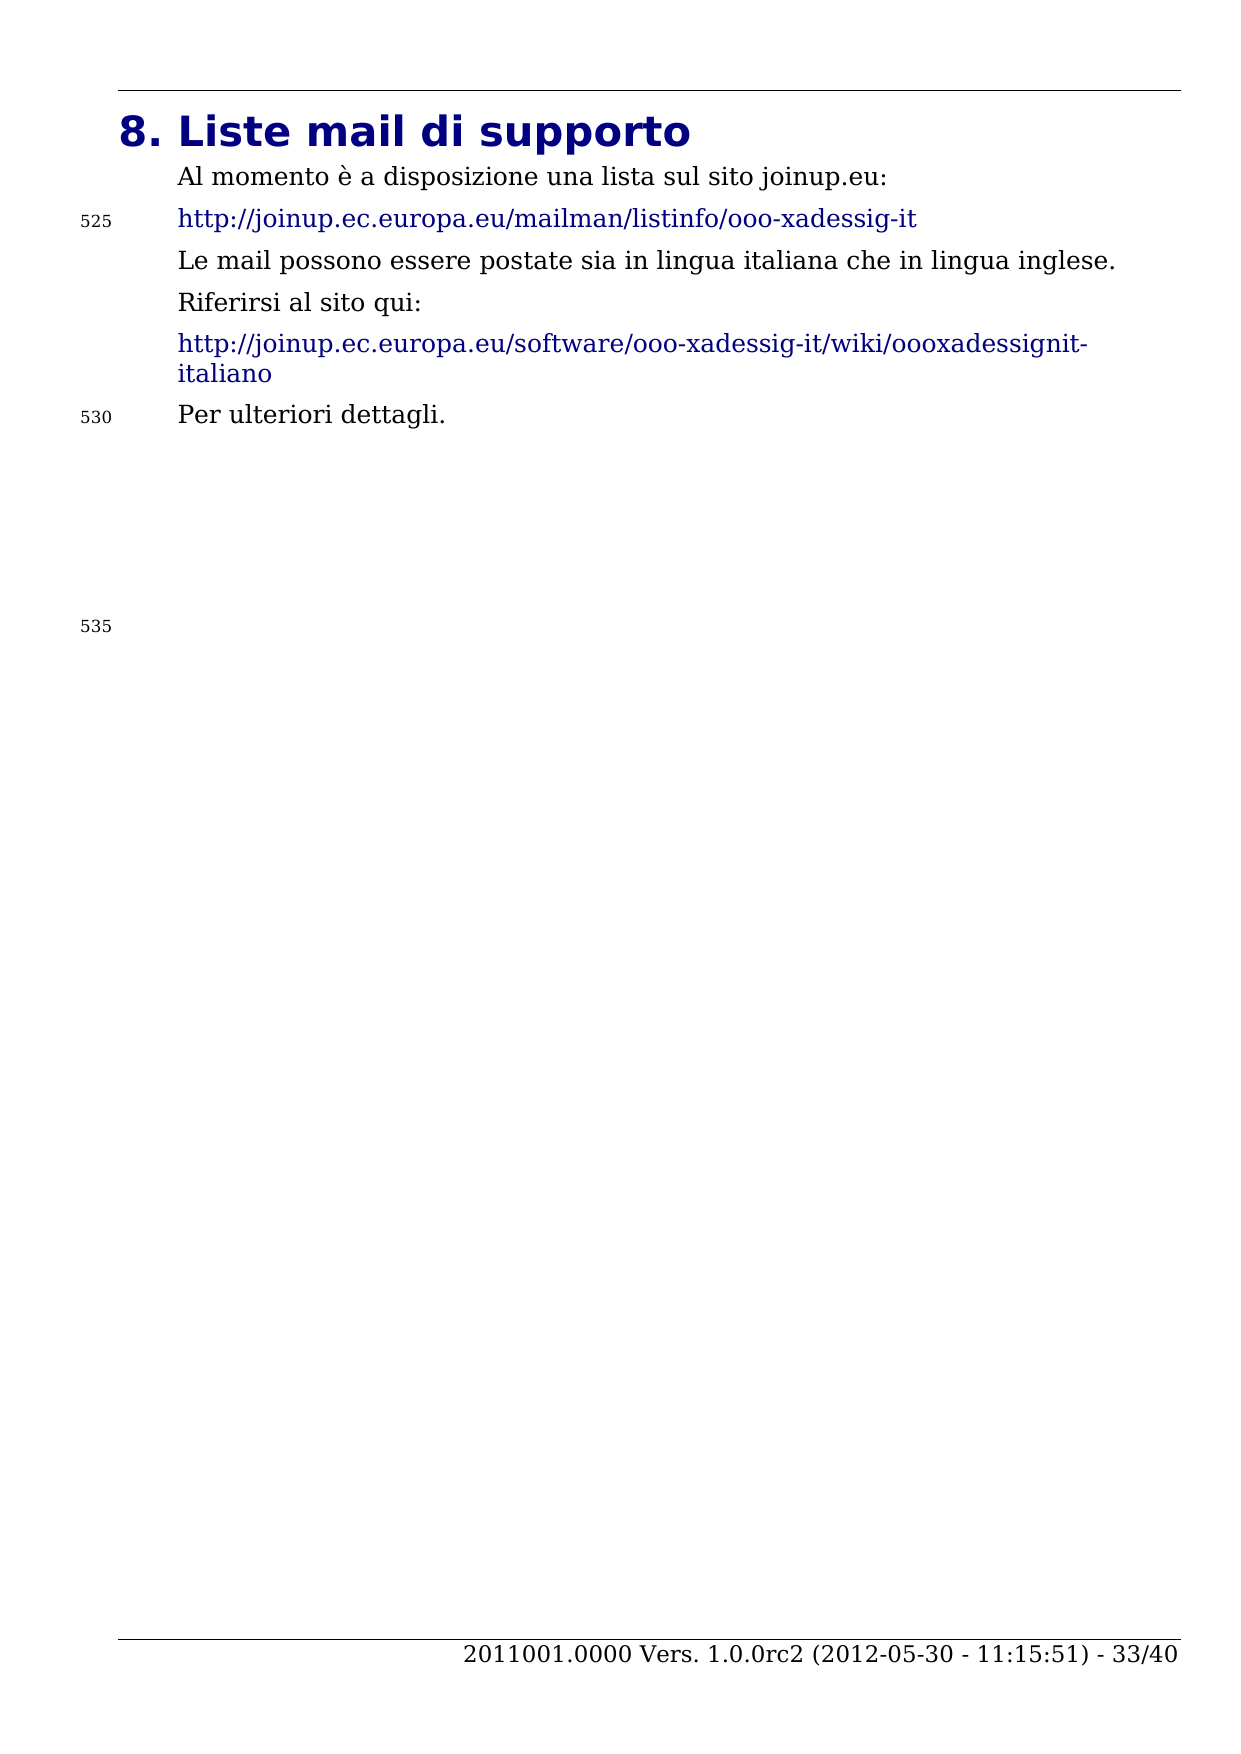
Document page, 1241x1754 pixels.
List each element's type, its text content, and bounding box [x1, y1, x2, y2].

text Riferirsi al sito qui: [177, 288, 1181, 317]
subtitle Liste mail di supporto [118, 107, 1181, 156]
text http://joinup.ec.europa.eu/software/ooo-xadessig-it/wiki/oooxadessignit-italiano [177, 330, 1181, 388]
text Per ulteriori dettagli. [177, 401, 1181, 430]
text http://joinup.ec.europa.eu/mailman/listinfo/ooo-xadessig-it [177, 204, 1181, 234]
text Le mail possono essere postate sia in lingua italiana che in lingua inglese. [177, 246, 1181, 275]
text Al momento è a disposizione una lista sul sito joinup.eu: [177, 163, 1181, 192]
